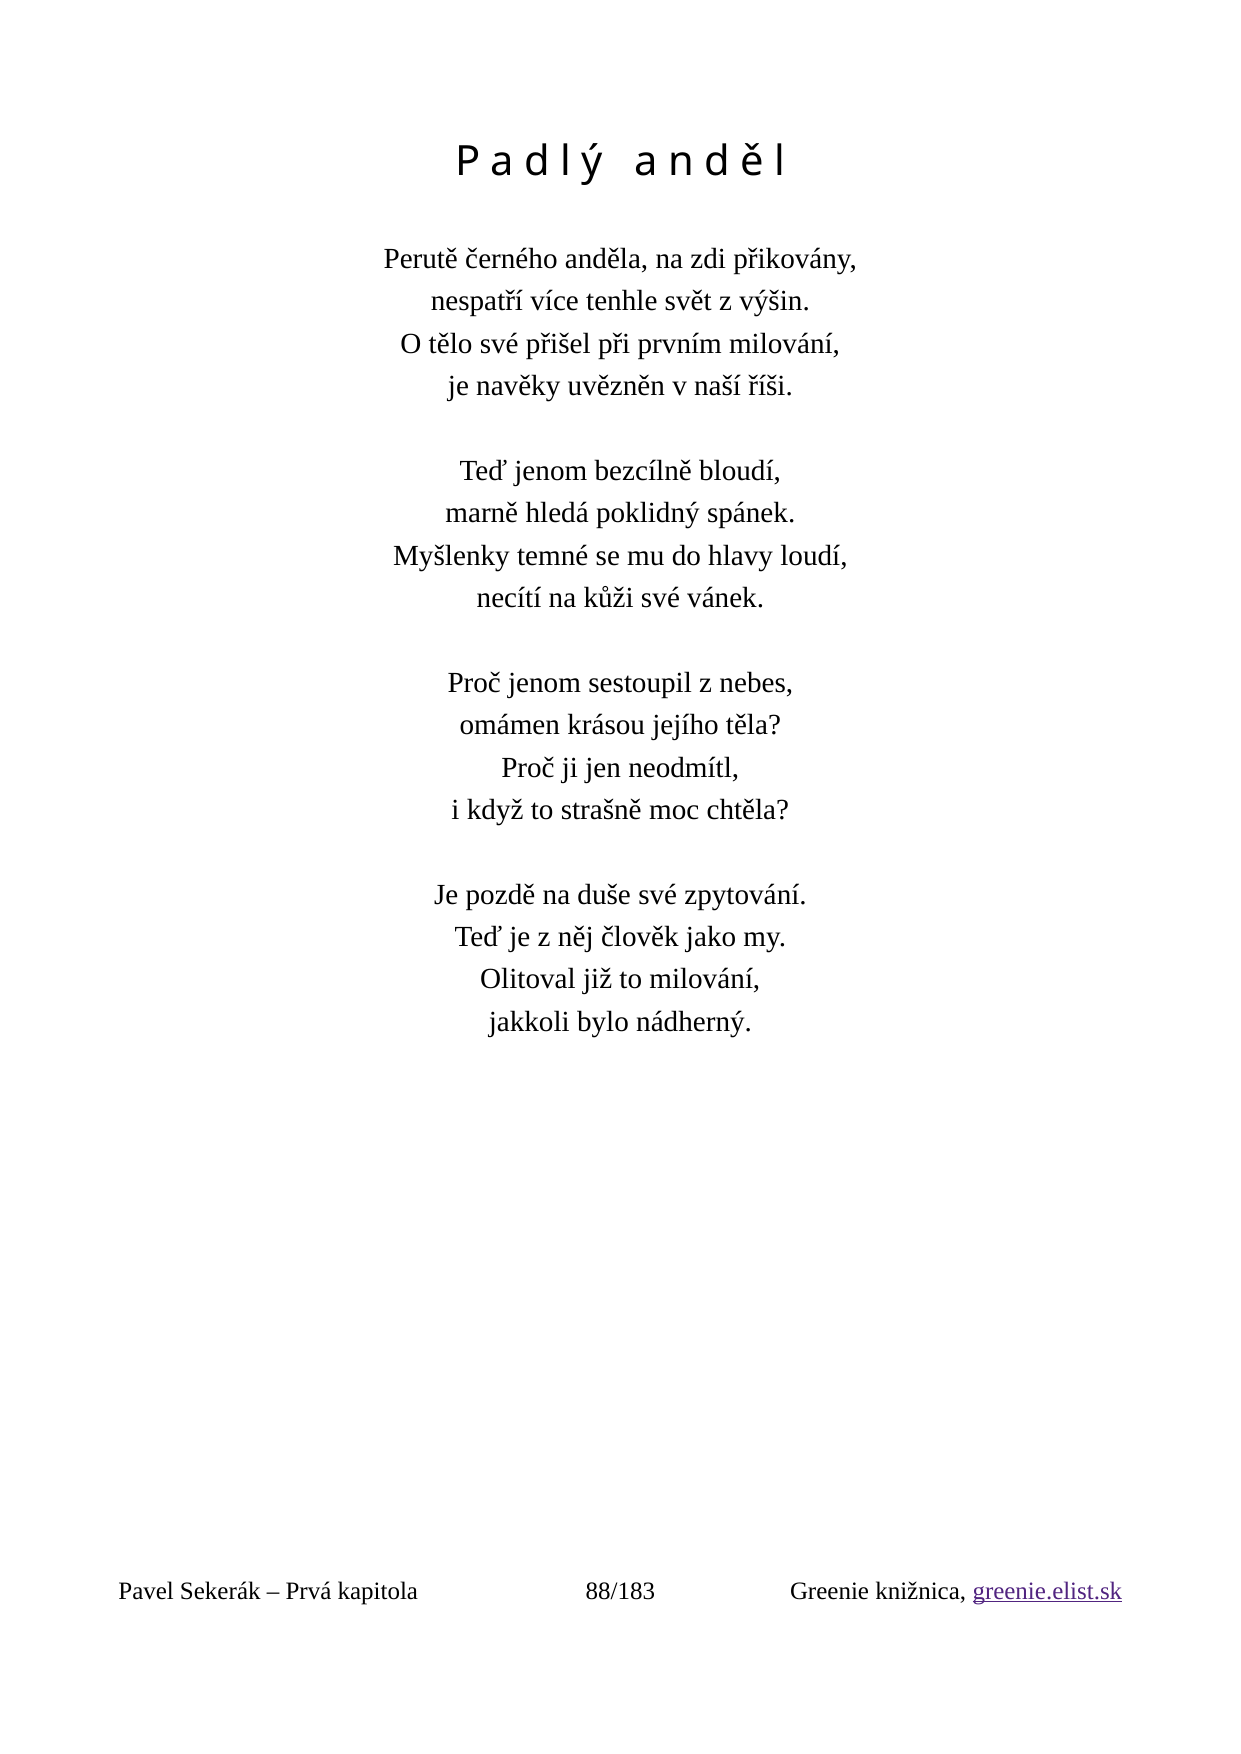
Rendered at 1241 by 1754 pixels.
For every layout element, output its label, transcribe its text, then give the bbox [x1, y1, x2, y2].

text marně hledá poklidný spánek. [106, 495, 1134, 529]
text Perutě černého anděla, na zdi přikovány, [106, 241, 1134, 274]
text necítí na kůži své vánek. [106, 580, 1134, 614]
text Teď jenom bezcílně bloudí, [106, 453, 1134, 486]
text omámen krásou jejího těla? [106, 707, 1134, 741]
text jakkoli bylo nádherný. [106, 1004, 1134, 1038]
text je navěky uvězněn v naší říši. [106, 368, 1134, 402]
text nespatří více tenhle svět z výšin. [106, 283, 1134, 317]
text Proč ji jen neodmítl, [106, 750, 1134, 783]
text Myšlenky temné se mu do hlavy loudí, [106, 538, 1134, 571]
text Teď je z něj člověk jako my. [106, 919, 1134, 953]
text Olitoval již to milování, [106, 962, 1134, 995]
subtitle Padlý anděl [106, 131, 1134, 188]
text Je pozdě na duše své zpytování. [106, 877, 1134, 910]
text i když to strašně moc chtěla? [106, 792, 1134, 826]
text Proč jenom sestoupil z nebes, [106, 665, 1134, 698]
text O tělo své přišel při prvním milování, [106, 326, 1134, 359]
